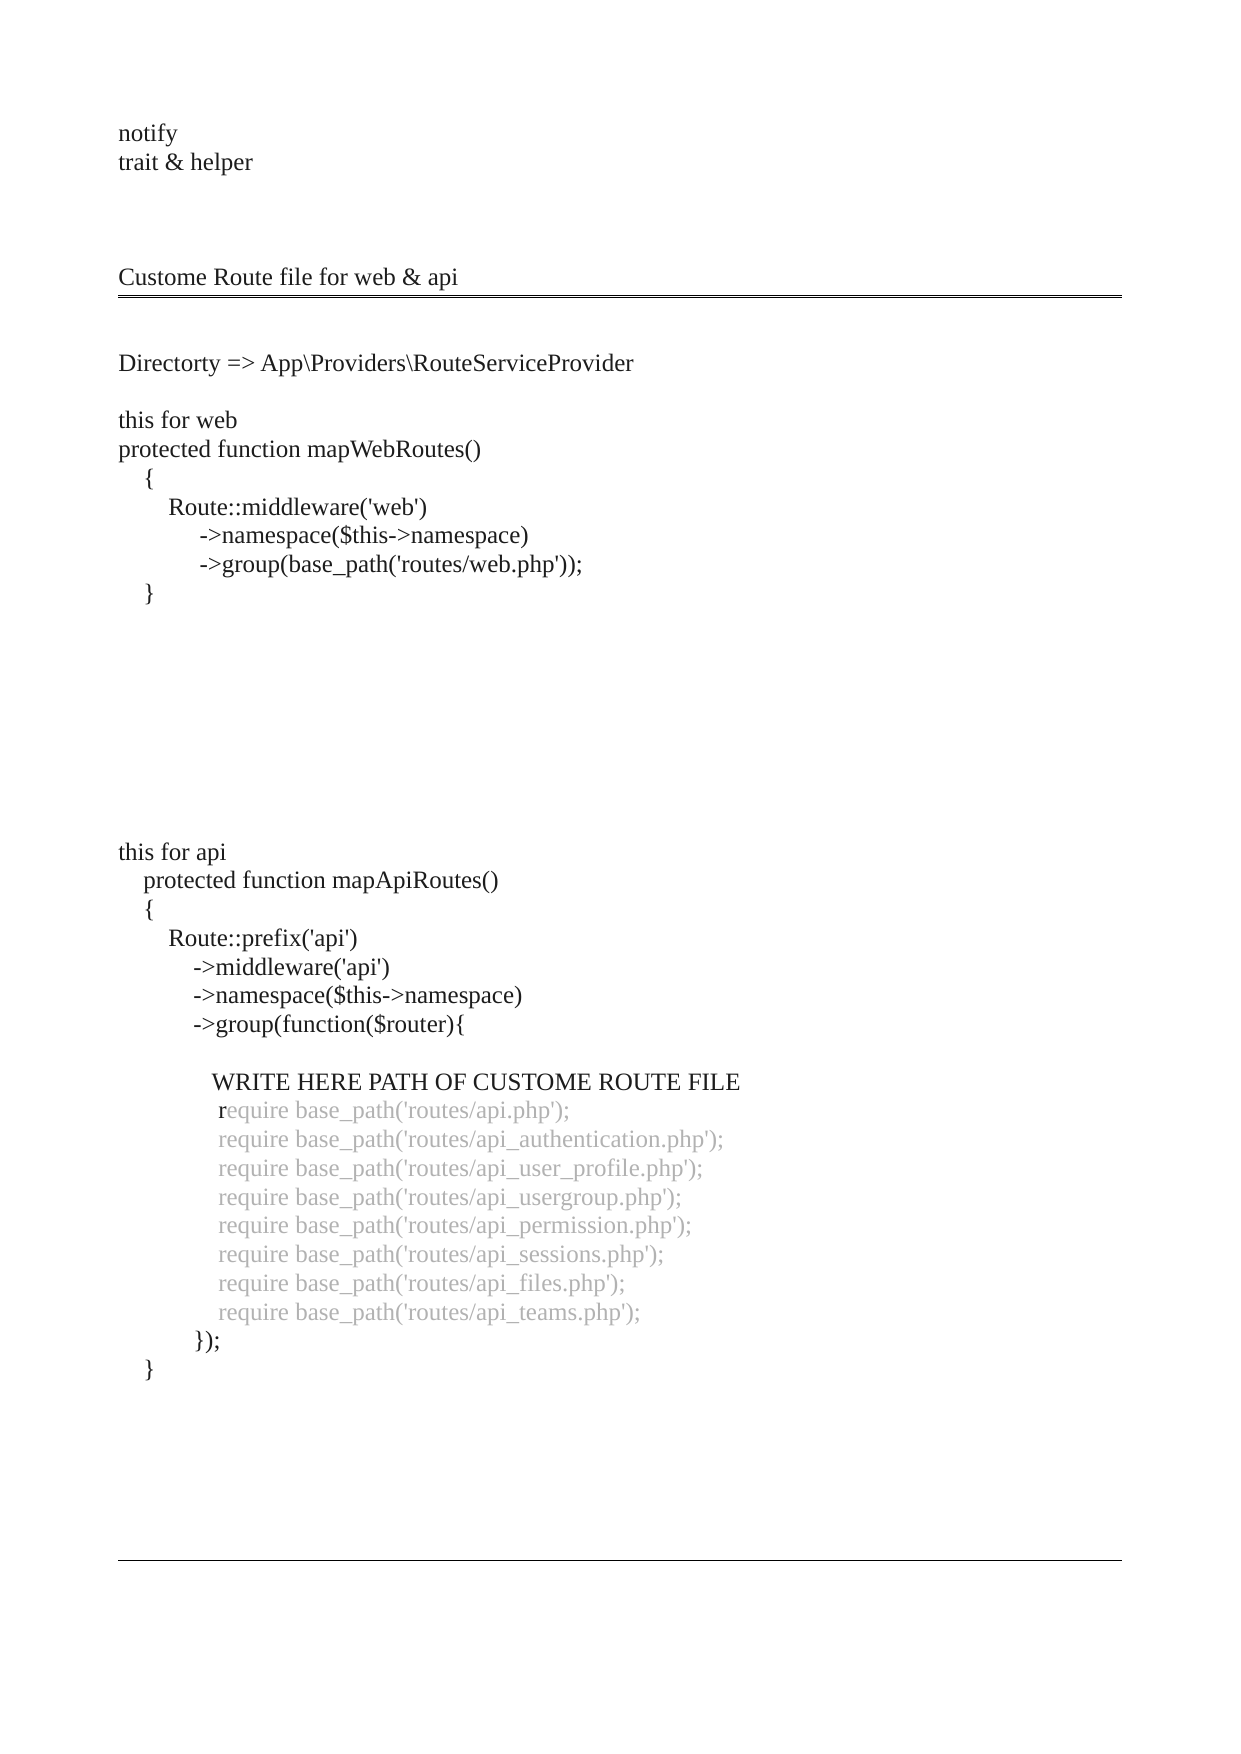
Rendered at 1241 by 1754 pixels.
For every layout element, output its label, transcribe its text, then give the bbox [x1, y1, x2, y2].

text require base_path('routes/api.php'); [118, 1096, 1122, 1124]
text require base_path('routes/api_teams.php'); [118, 1297, 1122, 1326]
text protected function mapWebRoutes() [118, 434, 1122, 463]
text { [118, 894, 1122, 923]
text protected function mapApiRoutes() [118, 866, 1122, 894]
text this for web [118, 406, 1122, 434]
text trait & helper [118, 147, 1122, 176]
text WRITE HERE PATH OF CUSTOME ROUTE FILE [118, 1067, 1122, 1096]
text require base_path('routes/api_permission.php'); [118, 1211, 1122, 1239]
text require base_path('routes/api_sessions.php'); [118, 1239, 1122, 1268]
text require base_path('routes/api_files.php'); [118, 1268, 1122, 1297]
text ->middleware('api') [118, 952, 1122, 981]
text ->namespace($this->namespace) [118, 521, 1122, 549]
text ->group(base_path('routes/web.php')); [118, 549, 1122, 578]
text Custome Route file for web & api [118, 262, 1122, 295]
text }); [118, 1326, 1122, 1354]
text this for api [118, 837, 1122, 866]
text require base_path('routes/api_user_profile.php'); [118, 1153, 1122, 1182]
text { [118, 463, 1122, 492]
text Route::middleware('web') [118, 492, 1122, 521]
text Route::prefix('api') [118, 923, 1122, 952]
text ->namespace($this->namespace) [118, 981, 1122, 1009]
text Directorty => App\Providers\RouteServiceProvider [118, 348, 1122, 377]
text require base_path('routes/api_usergroup.php'); [118, 1182, 1122, 1211]
text } [118, 1354, 1122, 1383]
text } [118, 578, 1122, 607]
text ->group(function($router){ [118, 1009, 1122, 1038]
text notify [118, 118, 1122, 147]
text require base_path('routes/api_authentication.php'); [118, 1124, 1122, 1153]
